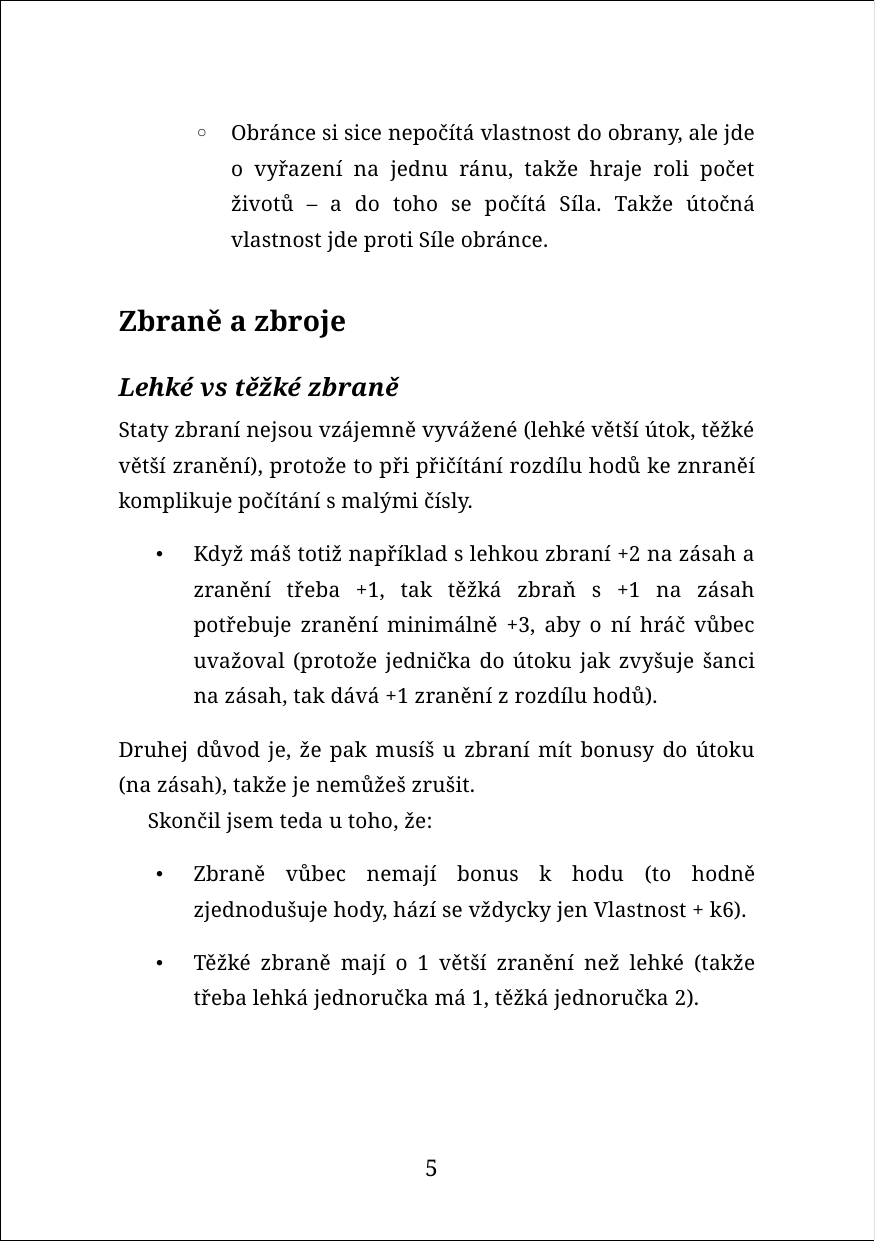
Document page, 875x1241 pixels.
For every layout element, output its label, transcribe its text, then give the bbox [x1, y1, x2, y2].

subtitle Lehké vs těžké zbraně [118, 369, 756, 403]
text Druhej důvod je, že pak musíš u zbraní mít bonusy do útoku (na zásah), takže je nemůžeš zrušit. Skončil jsem teda u toho, že: [118, 735, 756, 834]
list Obránce si sice nepočítá vlastnost do obrany, ale jde o vyřazení na jednu ránu, takže hraje roli počet životů – a do toho se počítá Síla. Takže útočná vlastnost jde proti Síle obránce. [193, 118, 756, 253]
list Zbraně vůbec nemají bonus k hodu (to hodně zjednodušuje hody, hází se vždycky jen Vlastnost + k6). [156, 859, 756, 923]
list Když máš totiž například s lehkou zbraní +2 na zásah a zranění třeba +1, tak těžká zbraň s +1 na zásah potřebuje zranění minimálně +3, aby o ní hráč vůbec uvažoval (protože jednička do útoku jak zvyšuje šanci na zásah, tak dává +1 zranění z rozdílu hodů). [156, 539, 756, 710]
list Těžké zbraně mají o 1 větší zranění než lehké (takže třeba lehká jednoručka má 1, těžká jednoručka 2). [156, 948, 756, 1012]
subtitle Zbraně a zbroje [118, 302, 756, 340]
text Staty zbraní nejsou vzájemně vyvážené (lehké větší útok, těžké větší zranění), protože to při přičítání rozdílu hodů ke znraněí komplikuje počítání s malými čísly. [118, 415, 756, 515]
